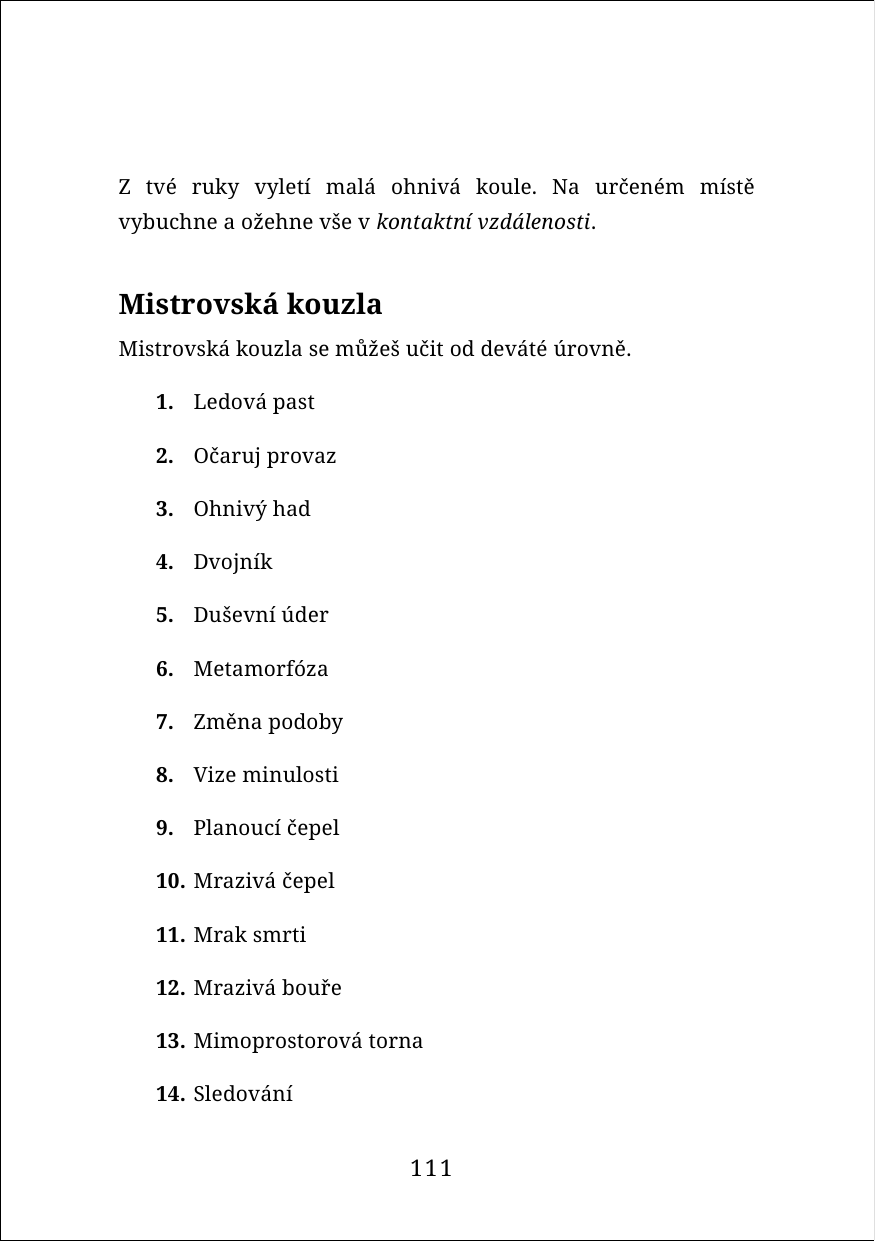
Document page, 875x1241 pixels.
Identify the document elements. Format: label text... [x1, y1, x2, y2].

list Mrak smrti [156, 920, 756, 948]
list Sledování [156, 1079, 756, 1108]
list Mrazivá čepel [156, 867, 756, 895]
text Mistrovská kouzla se můžeš učit od deváté úrovně. [118, 334, 756, 363]
subtitle Mistrovská kouzla [118, 284, 756, 322]
list Změna podoby [156, 707, 756, 735]
list Vize minulosti [156, 760, 756, 788]
list Ohnivý had [156, 494, 756, 522]
list Planoucí čepel [156, 813, 756, 842]
list Mimoprostorová torna [156, 1026, 756, 1055]
list Metamorfóza [156, 654, 756, 682]
text Z tvé ruky vyletí malá ohnivá koule. Na určeném místě vybuchne a ožehne vše v kontaktní vzdálenosti. [118, 172, 756, 236]
list Dvojník [156, 547, 756, 576]
list Duševní úder [156, 600, 756, 629]
list Očaruj provaz [156, 441, 756, 469]
list Mrazivá bouře [156, 973, 756, 1001]
list Ledová past [156, 387, 756, 416]
